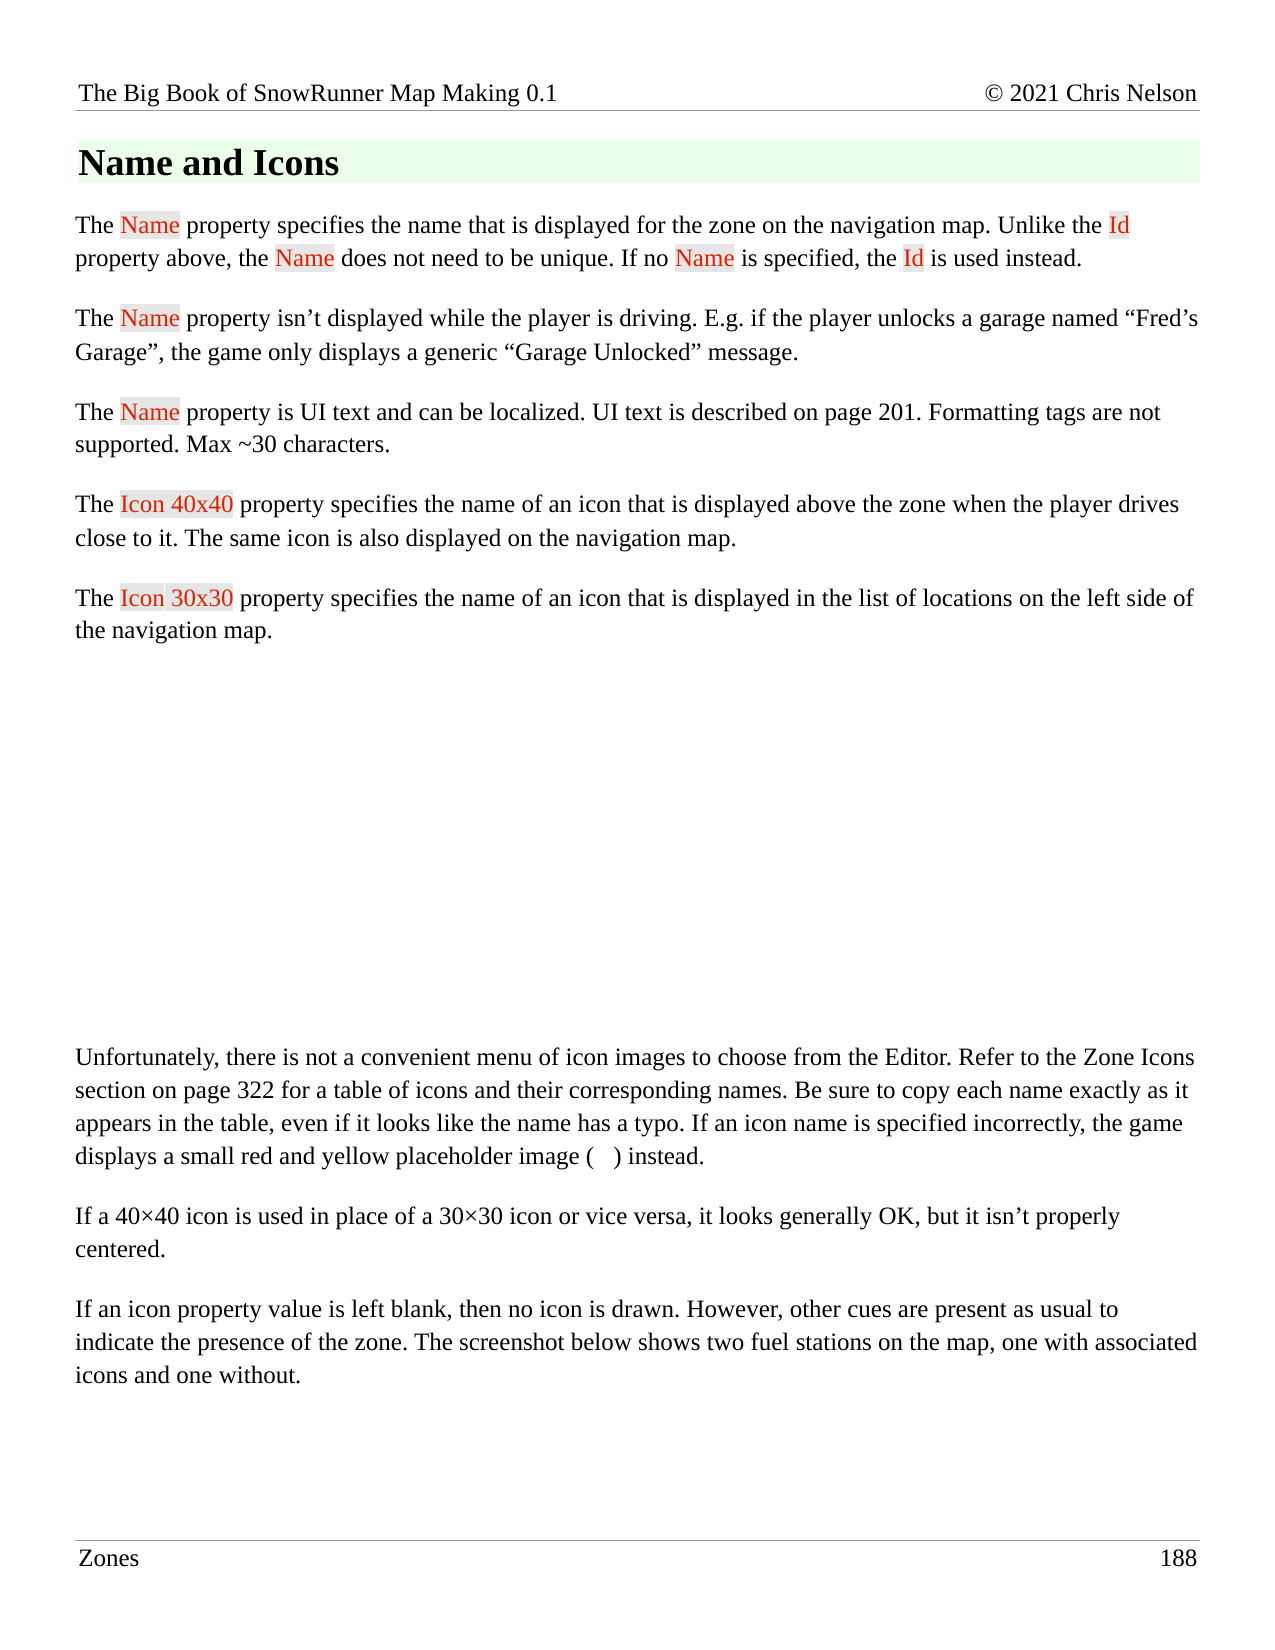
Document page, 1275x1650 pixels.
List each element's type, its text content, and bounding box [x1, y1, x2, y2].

text The Name property specifies the name that is displayed for the zone on the navigation map. Unlike the Id property above, the Name does not need to be unique. If no Name is specified, the Id is used instead. [75, 211, 1200, 272]
text The Name property is UI text and can be localized. UI text is described on page 201. Formatting tags are not supported. Max ~30 characters. [75, 397, 1200, 458]
text Unfortunately, there is not a convenient menu of icon images to choose from the Editor. Refer to the Zone Icons section on page 322 for a table of icons and their corresponding names. Be sure to copy each name exactly as it appears in the table, even if it looks like the name has a typo. If an icon name is specified incorrectly, the game displays a small red and yellow placeholder image () instead. [75, 1042, 1200, 1169]
text The Icon 30x30 property specifies the name of an icon that is displayed in the list of locations on the left side of the navigation map. [75, 583, 1200, 644]
text If an icon property value is left blank, then no icon is drawn. However, other cues are present as usual to indicate the presence of the zone. The screenshot below shows two fuel stations on the map, one with associated icons and one without. [75, 1294, 1200, 1388]
subtitle Name and Icons [78, 140, 1200, 183]
text If a 40×40 icon is used in place of a 30×30 icon or vice versa, it looks generally OK, but it isn’t properly centered. [75, 1201, 1200, 1262]
text The Name property isn’t displayed while the player is driving. E.g. if the player unlocks a garage named “Fred’s Garage”, the game only displays a generic “Garage Unlocked” message. [75, 303, 1200, 365]
text The Icon 40x40 property specifies the name of an icon that is displayed above the zone when the player drives close to it. The same icon is also displayed on the navigation map. [75, 489, 1200, 551]
